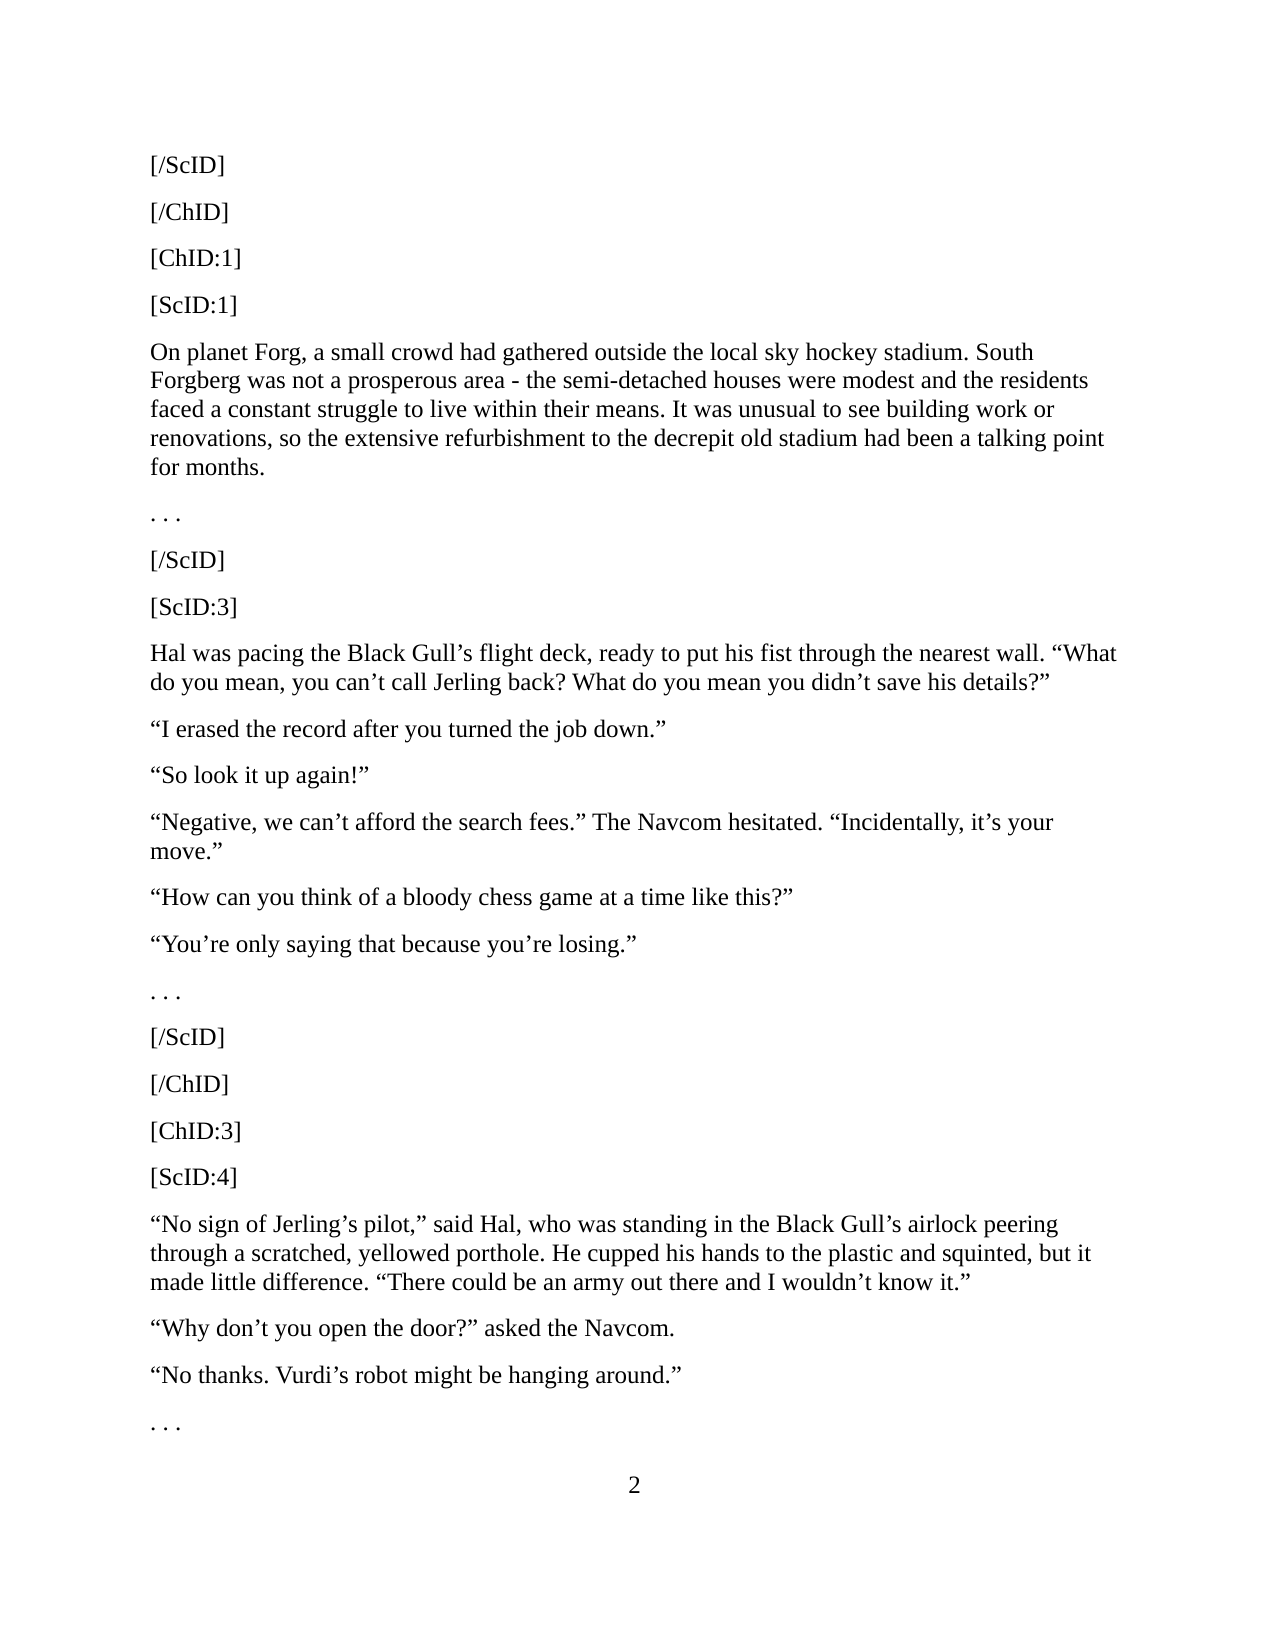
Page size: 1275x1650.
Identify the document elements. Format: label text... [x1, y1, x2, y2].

text . . . [150, 498, 1125, 527]
text [ChID:3] [150, 1116, 1125, 1144]
text . . . [150, 1407, 1125, 1435]
text “You’re only saying that because you’re losing.” [150, 929, 1125, 958]
text [/ChID] [150, 1069, 1125, 1098]
text [/ScID] [150, 150, 1125, 179]
text “Why don’t you open the door?” asked the Navcom. [150, 1313, 1125, 1342]
text . . . [150, 976, 1125, 1004]
text On planet Forg, a small crowd had gathered outside the local sky hockey stadium. South Forgberg was not a prosperous area - the semi-detached houses were modest and the residents faced a constant struggle to live within their means. It was unusual to see building work or renovations, so the extensive refurbishment to the decrepit old stadium had been a talking point for months. [150, 337, 1125, 480]
text “So look it up again!” [150, 760, 1125, 789]
text Hal was pacing the Black Gull’s flight deck, ready to put his fist through the nearest wall. “What do you mean, you can’t call Jerling back? What do you mean you didn’t save his details?” [150, 638, 1125, 696]
text “I erased the record after you turned the job down.” [150, 714, 1125, 742]
text “Negative, we can’t afford the search fees.” The Navcom hesitated. “Incidentally, it’s your move.” [150, 807, 1125, 864]
text [ScID:3] [150, 592, 1125, 620]
text [/ScID] [150, 545, 1125, 574]
text [ScID:4] [150, 1162, 1125, 1191]
text “No sign of Jerling’s pilot,” said Hal, who was standing in the Black Gull’s airlock peering through a scratched, yellowed porthole. He cupped his hands to the plastic and squinted, but it made little difference. “There could be an army out there and I wouldn’t know it.” [150, 1209, 1125, 1295]
text “No thanks. Vurdi’s robot might be hanging around.” [150, 1360, 1125, 1389]
text [ChID:1] [150, 243, 1125, 272]
text [/ScID] [150, 1022, 1125, 1051]
text [/ChID] [150, 197, 1125, 225]
text [ScID:1] [150, 290, 1125, 319]
text “How can you think of a bloody chess game at a time like this?” [150, 882, 1125, 911]
